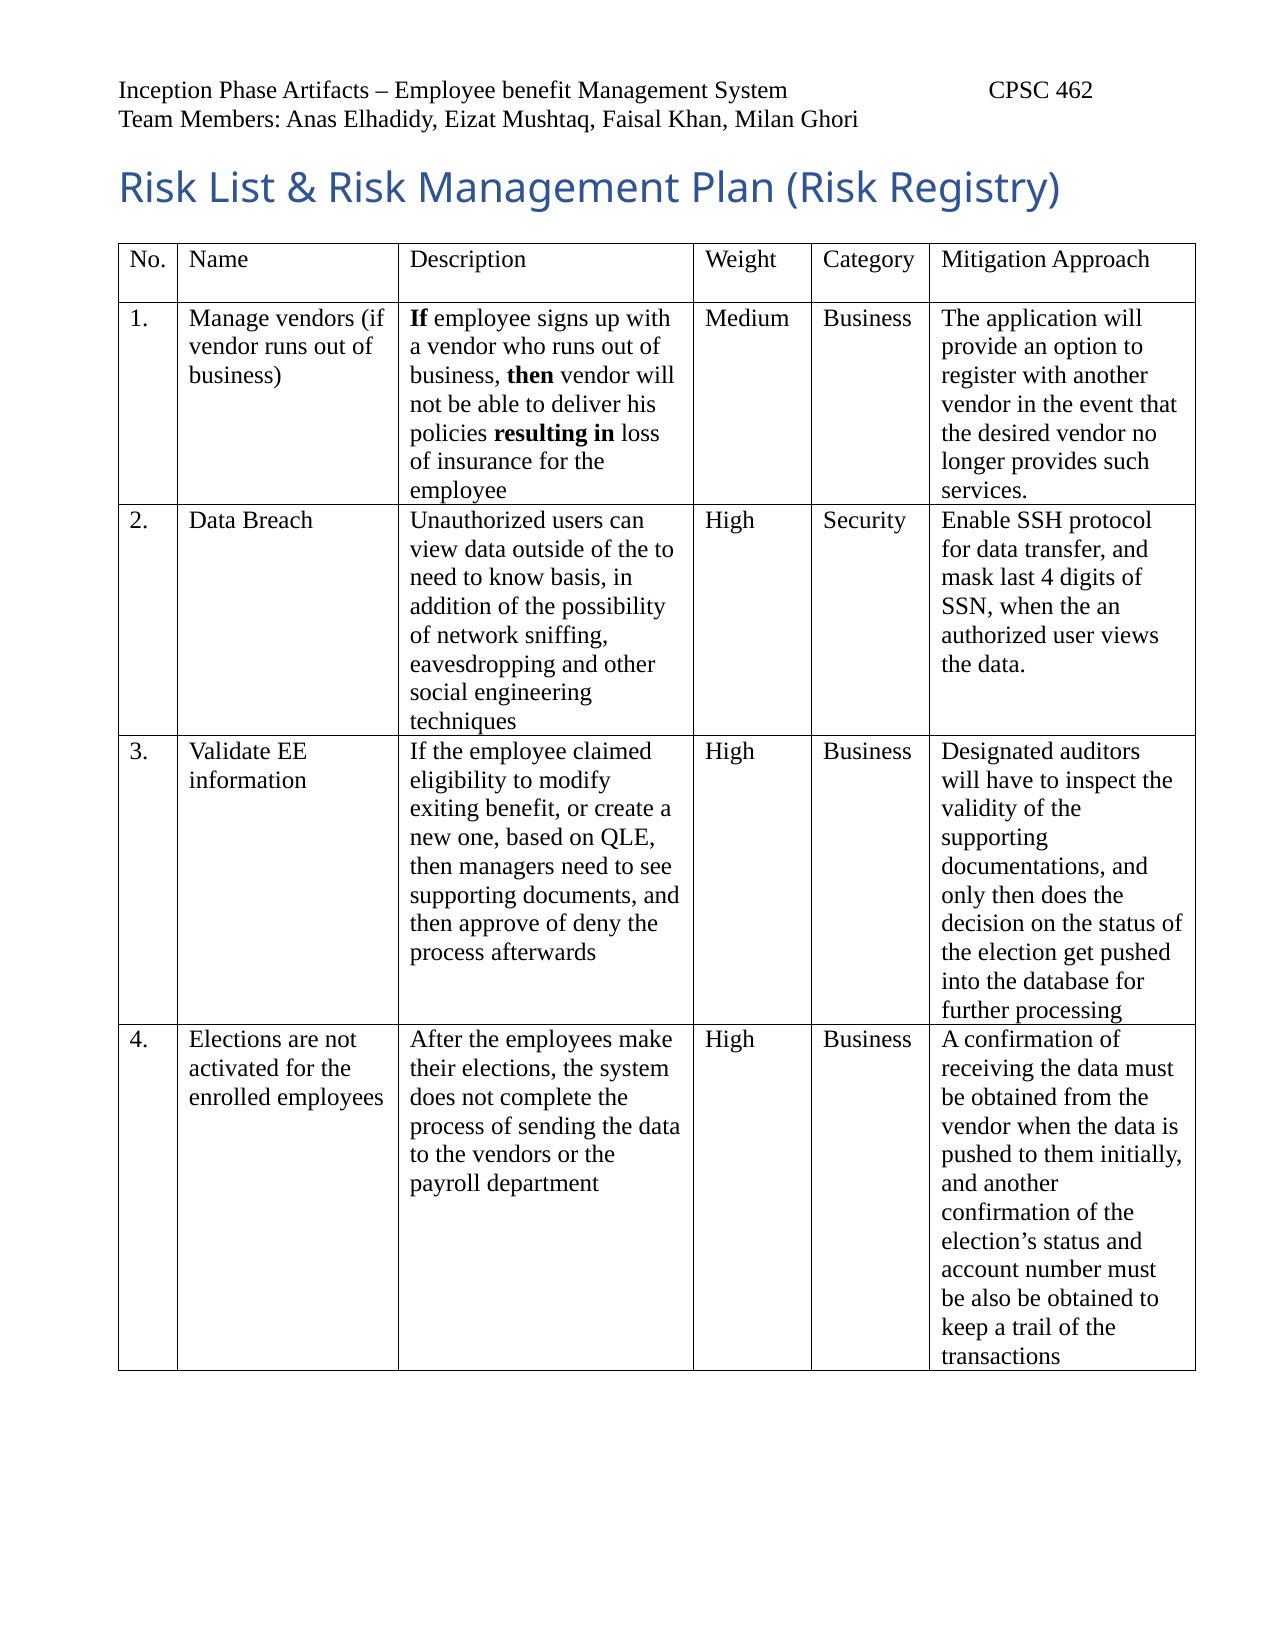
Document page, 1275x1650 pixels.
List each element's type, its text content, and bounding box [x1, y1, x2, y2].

table_header Description [399, 244, 693, 302]
table_cell Unauthorized users can view data outside of the to need to know basis, in addition of the possibility of network sniffing, eavesdropping and other social engineering techniques [399, 505, 693, 735]
table_cell Manage vendors (if vendor runs out of business) [178, 303, 398, 504]
table_cell High [694, 736, 811, 1023]
table_cell Data Breach [178, 505, 398, 735]
table_cell Enable SSH protocol for data transfer, and mask last 4 digits of SSN, when the an authorized user views the data. [930, 505, 1195, 735]
table_header Category [812, 244, 929, 302]
table_cell Security [812, 505, 929, 735]
table_cell High [694, 505, 811, 735]
table_header No. [119, 244, 177, 302]
subtitle Risk List & Risk Management Plan (Risk Registry) [118, 157, 1157, 214]
table_cell 1. [119, 303, 177, 504]
table_cell 3. [119, 736, 177, 1023]
table_cell 4. [119, 1025, 177, 1369]
table_cell The application will provide an option to register with another vendor in the event that the desired vendor no longer provides such services. [930, 303, 1195, 504]
table_cell Business [812, 736, 929, 1023]
table_header Weight [694, 244, 811, 302]
table_cell Elections are not activated for the enrolled employees [178, 1025, 398, 1369]
table_header Mitigation Approach [930, 244, 1195, 302]
table_cell Business [812, 303, 929, 504]
table_cell Validate EE information [178, 736, 398, 1023]
table_cell If the employee claimed eligibility to modify exiting benefit, or create a new one, based on QLE, then managers need to see supporting documents, and then approve of deny the process afterwards [399, 736, 693, 1023]
table_header Name [178, 244, 398, 302]
table_cell High [694, 1025, 811, 1369]
table_cell If employee signs up with a vendor who runs out of business, then vendor will not be able to deliver his policies resulting in loss of insurance for the employee [399, 303, 693, 504]
table_cell A confirmation of receiving the data must be obtained from the vendor when the data is pushed to them initially, and another confirmation of the election’s status and account number must be also be obtained to keep a trail of the transactions [930, 1025, 1195, 1369]
table_cell Business [812, 1025, 929, 1369]
table_cell Medium [694, 303, 811, 504]
table_cell After the employees make their elections, the system does not complete the process of sending the data to the vendors or the payroll department [399, 1025, 693, 1369]
table_cell Designated auditors will have to inspect the validity of the supporting documentations, and only then does the decision on the status of the election get pushed into the database for further processing [930, 736, 1195, 1023]
table_cell 2. [119, 505, 177, 735]
